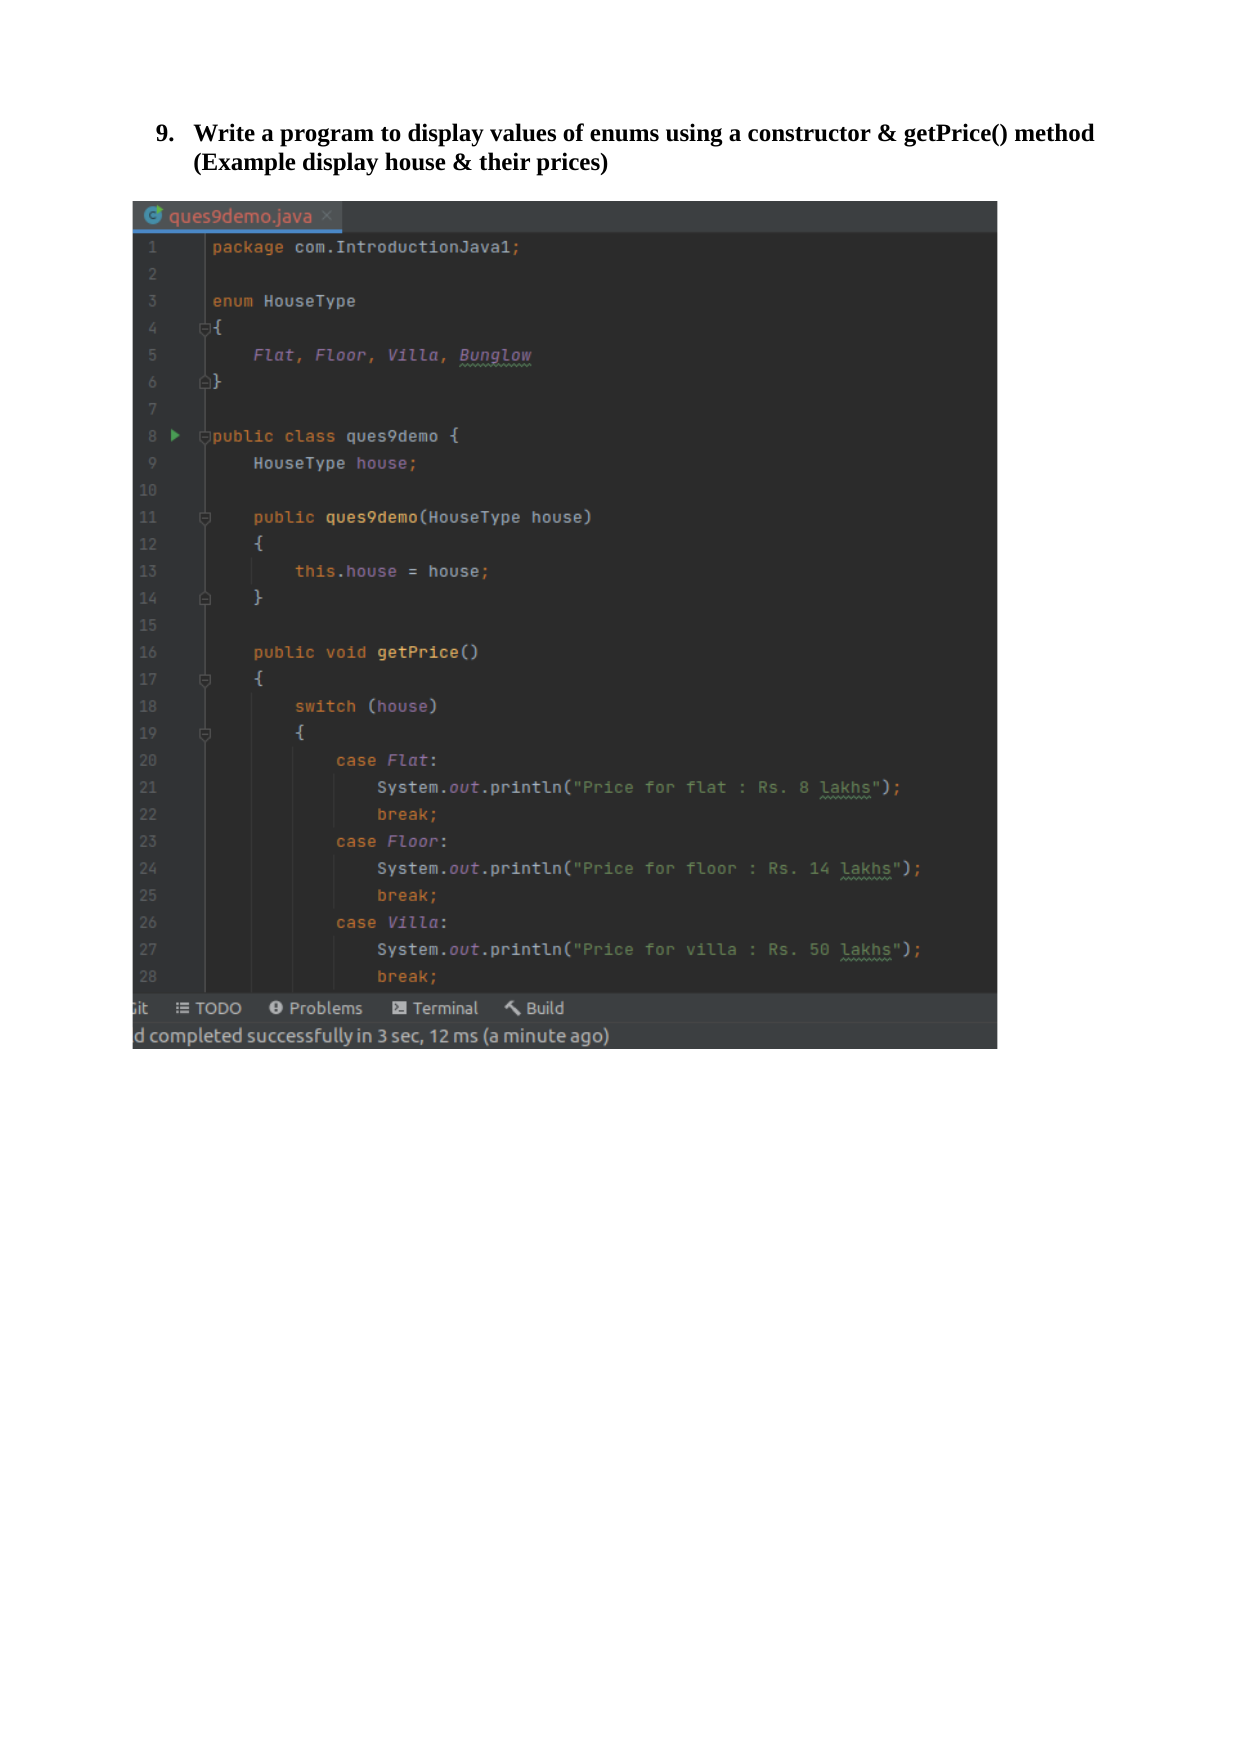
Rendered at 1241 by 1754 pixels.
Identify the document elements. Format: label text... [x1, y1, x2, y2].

list Write a program to display values of enums using a constructor & getPrice() method (Example display house & their prices) [156, 118, 1122, 176]
picture [132, 201, 589, 1049]
